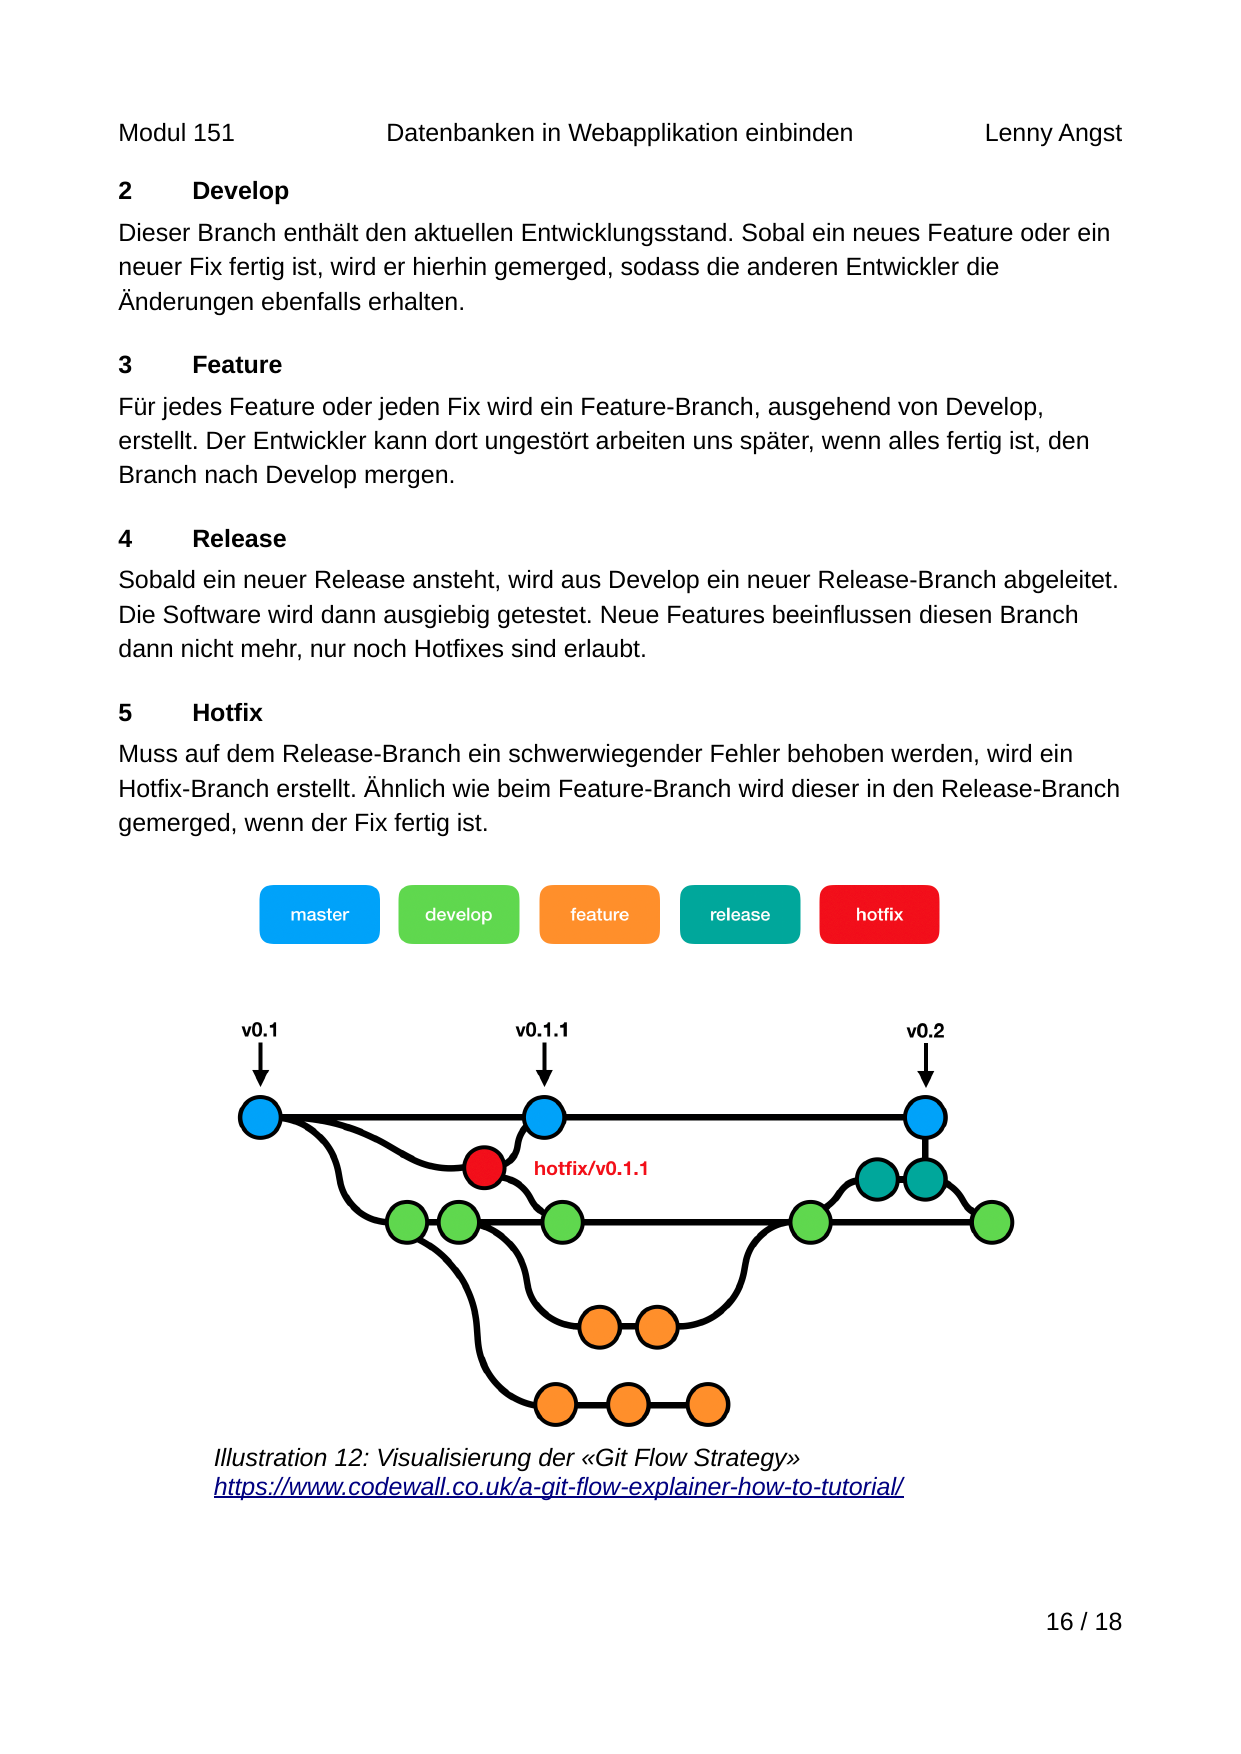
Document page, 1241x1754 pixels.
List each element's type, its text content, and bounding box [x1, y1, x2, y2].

picture [213, 869, 1027, 1443]
text Dieser Branch enthält den aktuellen Entwicklungsstand. Sobal ein neues Feature oder ein neuer Fix fertig ist, wird er hierhin gemerged, sodass die anderen Entwickler die Änderungen ebenfalls erhalten. [118, 218, 1122, 315]
subtitle Develop [118, 176, 1122, 205]
subtitle Hotfix [118, 698, 1122, 727]
subtitle Feature [118, 350, 1122, 379]
text Für jedes Feature oder jeden Fix wird ein Feature-Branch, ausgehend von Develop, erstellt. Der Entwickler kann dort ungestört arbeiten uns später, wenn alles fertig ist, den Branch nach Develop mergen. [118, 391, 1122, 489]
text Muss auf dem Release-Branch ein schwerwiegender Fehler behoben werden, wird ein Hotfix-Branch erstellt. Ähnlich wie beim Feature-Branch wird dieser in den Release-Branch gemerged, wenn der Fix fertig ist. [118, 739, 1122, 837]
text Sobald ein neuer Release ansteht, wird aus Develop ein neuer Release-Branch abgeleitet. Die Software wird dann ausgiebig getestet. Neue Features beeinflussen diesen Branch dann nicht mehr, nur noch Hotfixes sind erlaubt. [118, 565, 1122, 663]
subtitle Release [118, 524, 1122, 553]
text Illustration 12: Visualisierung der «Git Flow Strategy» https://www.codewall.co.uk/a-git-flow-explainer-how-to-tutorial/ [213, 1443, 1027, 1500]
